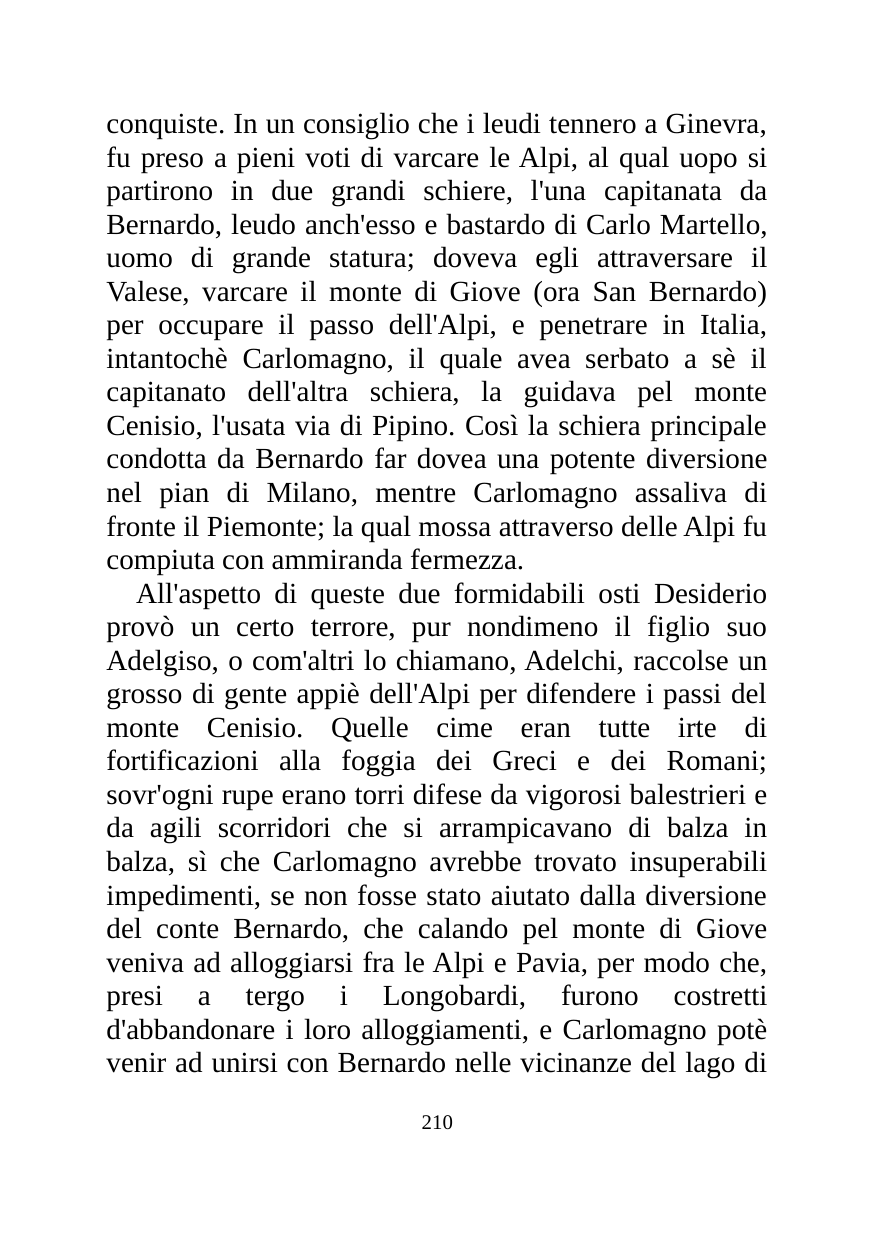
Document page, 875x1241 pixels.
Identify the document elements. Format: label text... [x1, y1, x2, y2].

text conquiste. In un consiglio che i leudi tennero a Ginevra, fu preso a pieni voti di varcare le Alpi, al qual uopo si partirono in due grandi schiere, l'una capitanata da Bernardo, leudo anch'esso e bastardo di Carlo Martello, uomo di grande statura; doveva egli attraversare il Valese, varcare il monte di Giove (ora San Bernardo) per occupare il passo dell'Alpi, e penetrare in Italia, intantochè Carlomagno, il quale avea serbato a sè il capitanato dell'altra schiera, la guidava pel monte Cenisio, l'usata via di Pipino. Così la schiera principale condotta da Bernardo far dovea una potente diversione nel pian di Milano, mentre Carlomagno assaliva di fronte il Piemonte; la qual mossa attraverso delle Alpi fu compiuta con ammiranda fermezza. [106, 106, 768, 576]
text All'aspetto di queste due formidabili osti Desiderio provò un certo terrore, pur nondimeno il figlio suo Adelgiso, o com'altri lo chiamano, Adelchi, raccolse un grosso di gente appiè dell'Alpi per difendere i passi del monte Cenisio. Quelle cime eran tutte irte di fortificazioni alla foggia dei Greci e dei Romani; sovr'ogni rupe erano torri difese da vigorosi balestrieri e da agili scorridori che si arrampicavano di balza in balza, sì che Carlomagno avrebbe trovato insuperabili impedimenti, se non fosse stato aiutato dalla diversione del conte Bernardo, che calando pel monte di Giove veniva ad alloggiarsi fra le Alpi e Pavia, per modo che, presi a tergo i Longobardi, furono costretti d'abbandonare i loro alloggiamenti, e Carlomagno potè venir ad unirsi con Bernardo nelle vicinanze del lago di [106, 576, 768, 1079]
